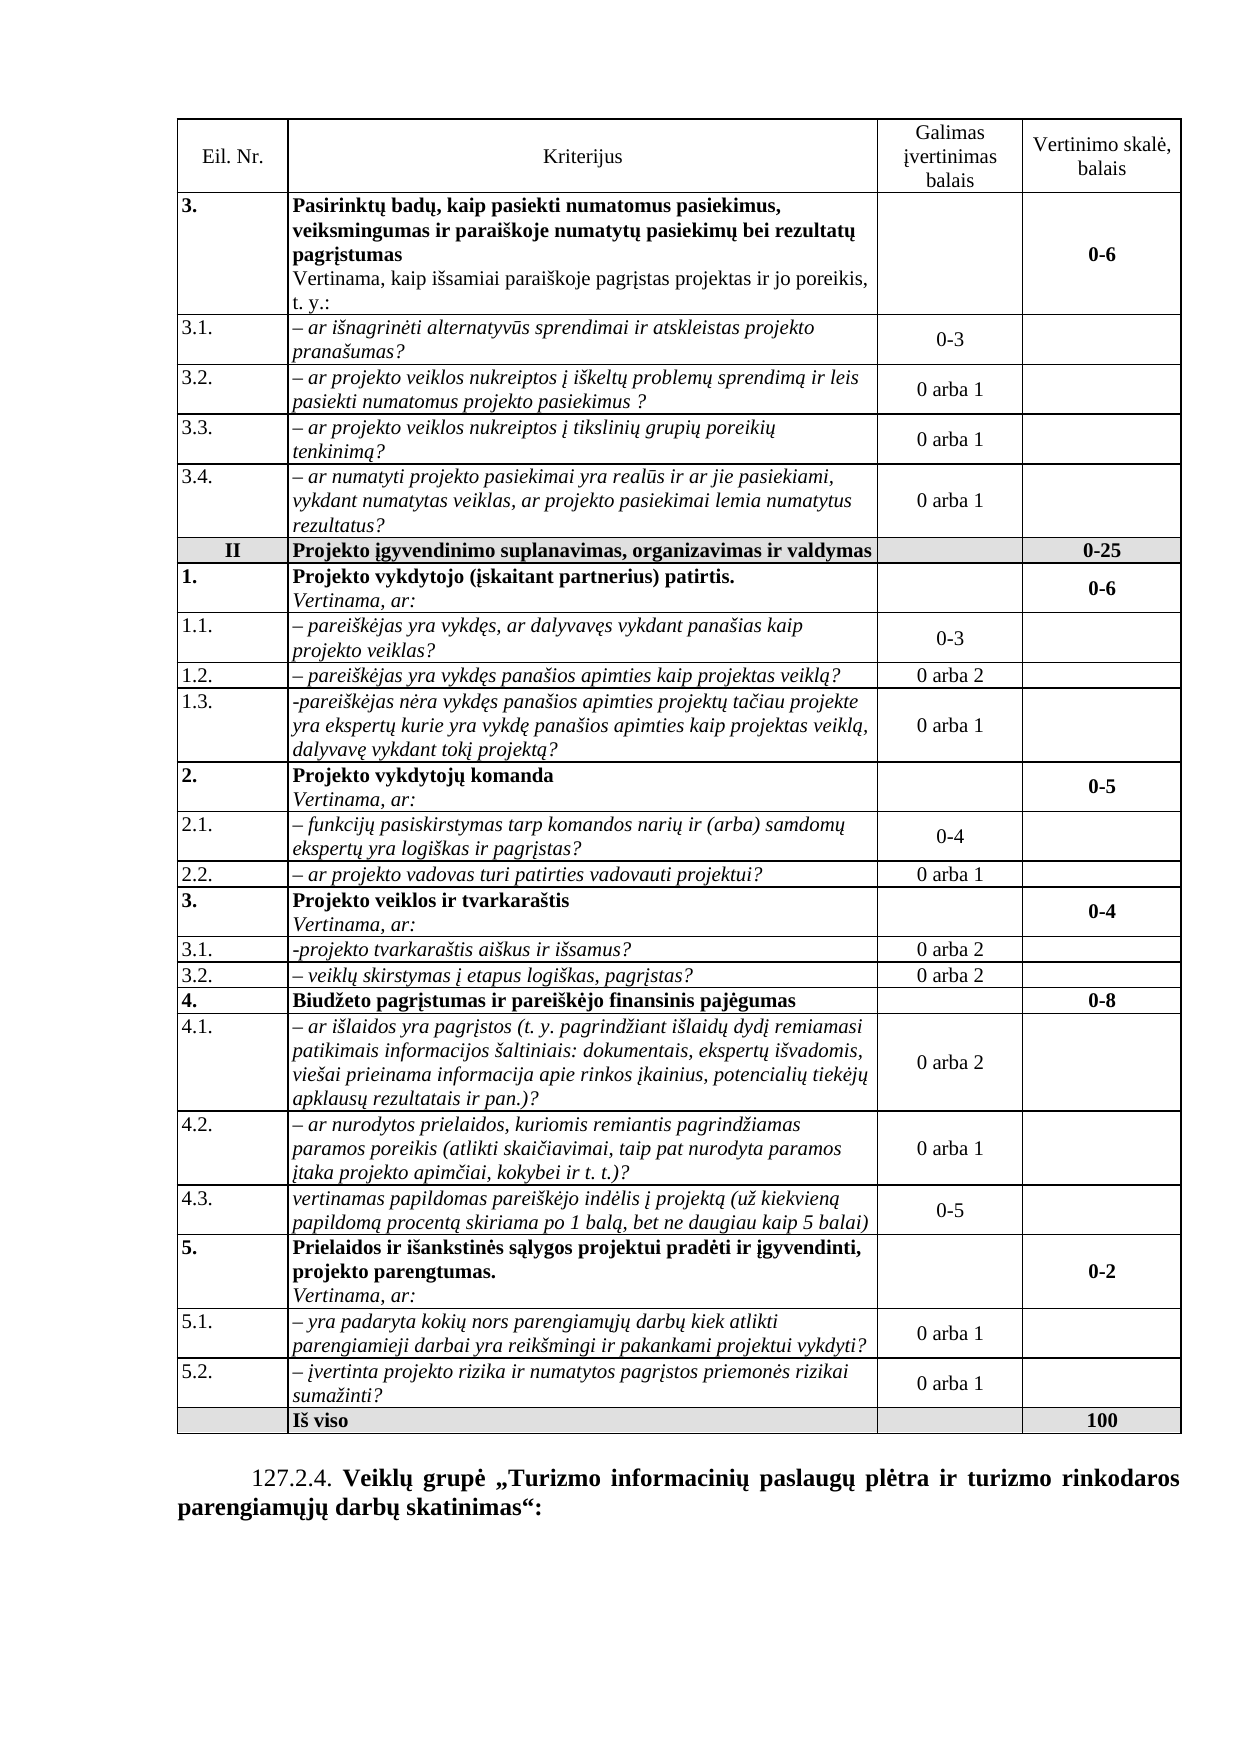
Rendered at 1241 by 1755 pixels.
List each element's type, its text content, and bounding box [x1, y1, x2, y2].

table_cell 0-2 [1023, 1235, 1180, 1307]
table_cell [878, 193, 1022, 314]
table_cell 0-3 [878, 315, 1022, 363]
table_cell [1023, 963, 1027, 987]
table_cell 0 arba 1 [878, 1309, 1022, 1357]
table_cell 100 [1023, 1408, 1180, 1432]
table_cell 0-6 [1023, 564, 1180, 612]
table_cell 0 arba 1 [878, 1112, 1022, 1184]
table_cell 4.2. [178, 1112, 287, 1184]
table_cell 3.2. [178, 365, 287, 413]
table_cell 4.3. [178, 1186, 287, 1234]
table_header Eil. Nr. [178, 120, 287, 192]
table_cell [878, 1235, 1022, 1307]
table_cell 5.1. [178, 1309, 287, 1357]
table_cell [878, 888, 1022, 936]
table_cell 5.2. [178, 1359, 287, 1407]
table_cell [1018, 988, 1022, 1012]
table_cell 4.1. [178, 1014, 287, 1110]
table_cell [878, 988, 882, 1012]
table_cell [1023, 1309, 1180, 1357]
table_header Vertinimo skalė, balais [1023, 120, 1180, 192]
table_cell [1023, 1359, 1180, 1407]
table_cell Iš viso [289, 1408, 877, 1432]
table_cell 1. [178, 564, 287, 612]
table_cell 2. [178, 763, 287, 811]
table_cell 0 arba 1 [878, 365, 1022, 413]
table_cell [878, 564, 1022, 612]
table_cell 3.1. [178, 315, 287, 363]
table_cell 0 arba 2 [878, 1014, 1022, 1110]
table_cell [1023, 689, 1180, 761]
table_cell [1023, 862, 1027, 886]
table_cell [1023, 1112, 1180, 1184]
table_cell 3. [178, 193, 287, 314]
table_cell 0-3 [878, 613, 1022, 662]
table_header Kriterijus [289, 120, 877, 192]
table_cell 1.3. [178, 689, 287, 761]
table_cell [1023, 465, 1180, 537]
table_cell 0-5 [1023, 763, 1180, 811]
table_cell 0-25 [1023, 538, 1180, 562]
table_cell 3. [178, 888, 287, 936]
table_cell II [178, 538, 287, 562]
table_cell 0 arba 1 [878, 689, 1022, 761]
table_cell [1023, 365, 1180, 413]
table_cell 1.1. [178, 613, 287, 662]
table_cell 0 arba 1 [878, 415, 1022, 463]
table_cell 0 arba 1 [878, 465, 1022, 537]
table_cell [1023, 415, 1180, 463]
table_cell 0-8 [1023, 988, 1027, 1012]
table_cell 0-4 [878, 812, 1022, 860]
table_cell [1023, 663, 1027, 687]
table_cell 2.1. [178, 812, 287, 860]
table_cell [878, 538, 1022, 562]
table_cell [1023, 937, 1027, 961]
table_cell 3.3. [178, 415, 287, 463]
table_cell 0-6 [1023, 193, 1180, 314]
table_cell [1023, 315, 1180, 363]
table_cell [878, 1408, 1022, 1432]
text 127.2.4. Veiklų grupė „Turizmo informacinių paslaugų plėtra ir turizmo rinkodaros parengiamųjų darbų skatinimas“: [177, 1463, 1181, 1520]
table_cell [878, 763, 1022, 811]
table_cell [1023, 613, 1180, 662]
table_cell [1023, 1186, 1180, 1234]
table_cell 3.4. [178, 465, 287, 537]
table_cell [1023, 1014, 1180, 1110]
table_cell [1023, 812, 1180, 860]
table_cell 5. [178, 1235, 287, 1307]
table_cell 0-5 [878, 1186, 1022, 1234]
table_cell Projekto įgyvendinimo suplanavimas, organizavimas ir valdymas [289, 538, 877, 562]
table_cell 0-4 [1023, 888, 1180, 936]
table_cell 0 arba 1 [878, 1359, 1022, 1407]
table_cell [178, 1408, 287, 1432]
